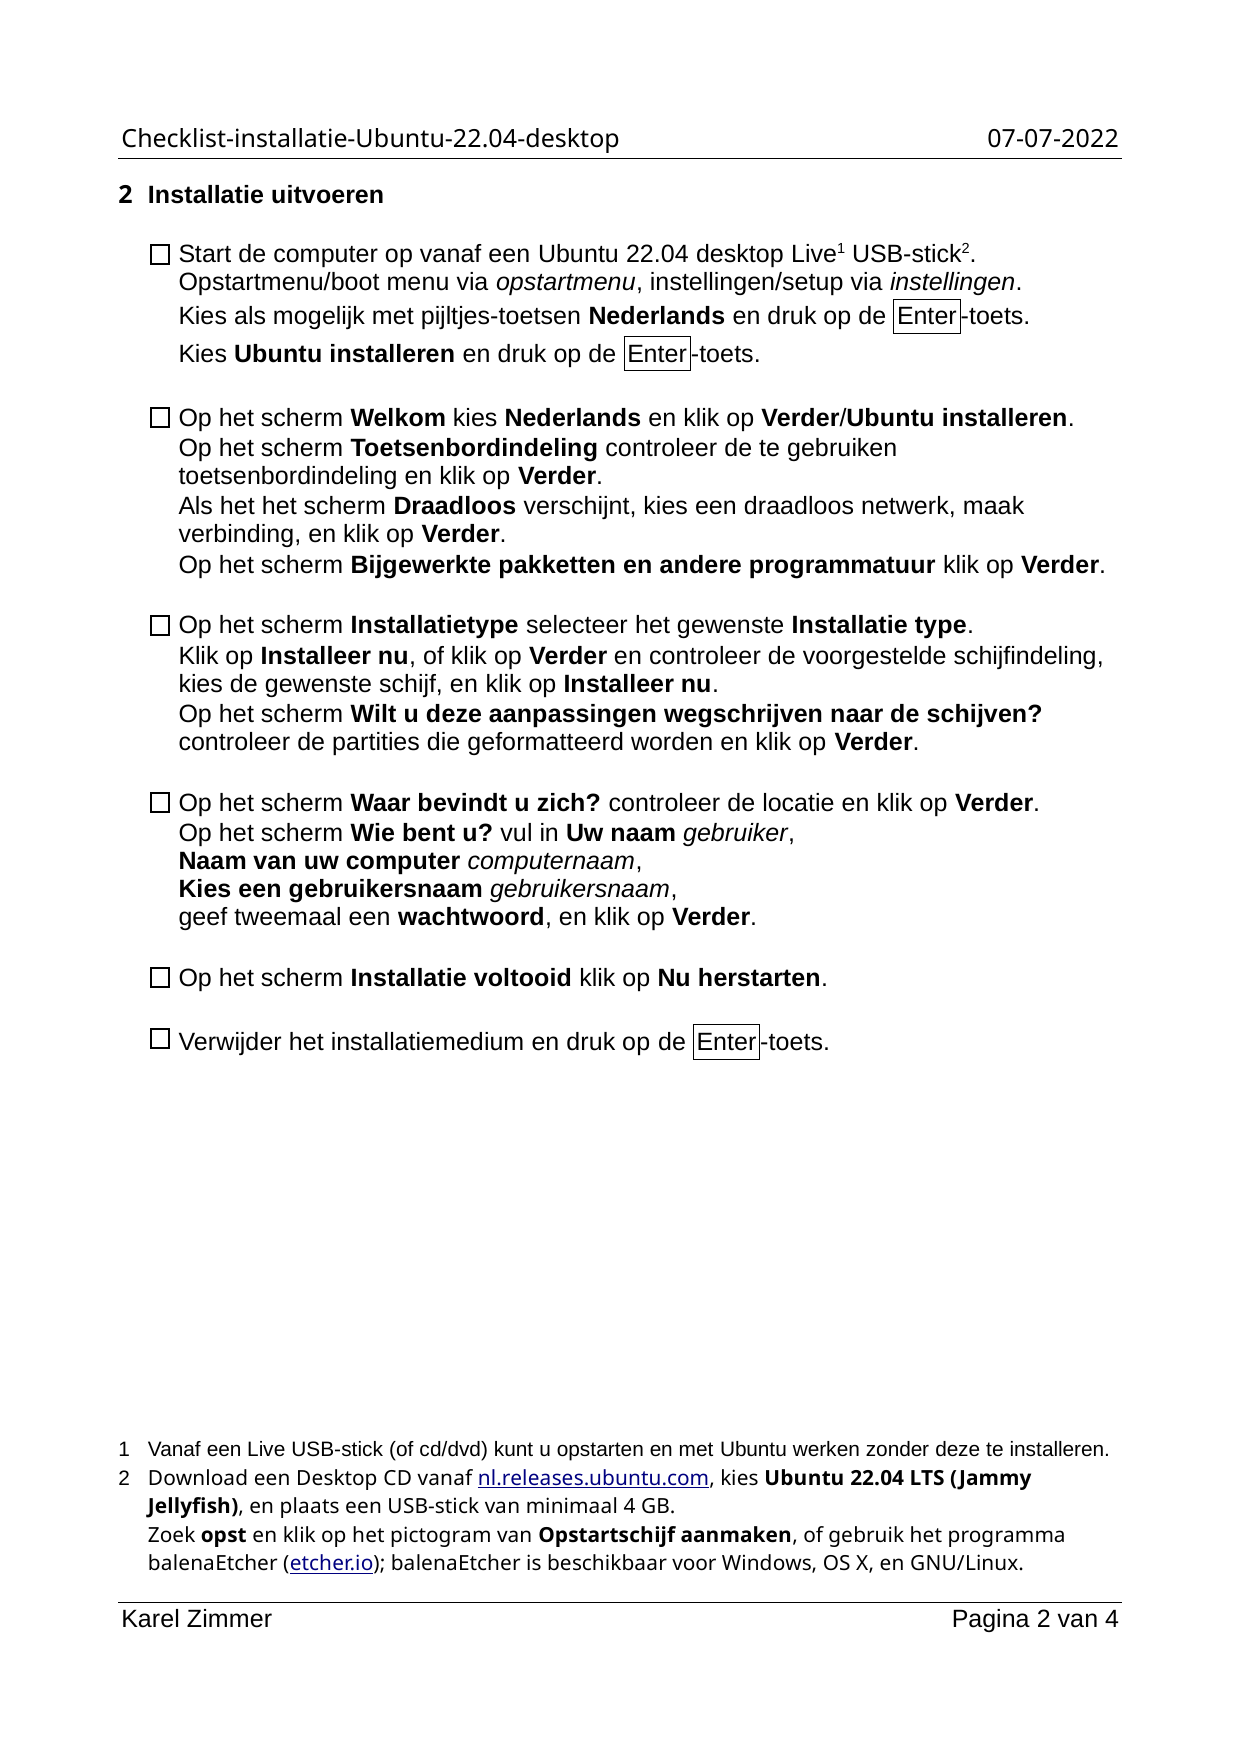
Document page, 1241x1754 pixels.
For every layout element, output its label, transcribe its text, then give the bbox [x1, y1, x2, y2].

table_cell Als het het scherm Draadloos verschijnt, kies een draadloos netwerk, maak verbinding, en klik op Verder. [177, 491, 1121, 549]
table_cell [141, 1023, 177, 1060]
table_cell [141, 932, 177, 962]
table_cell Kies als mogelijk met pijltjes-toetsen Nederlands en druk op de Enter-toets. [177, 298, 1121, 335]
table_cell [141, 788, 177, 818]
list Installatie uitvoeren [118, 177, 1122, 211]
table_cell [141, 550, 177, 580]
table_cell Op het scherm Bijgewerkte pakketten en andere programmatuur klik op Verder. [177, 550, 1121, 580]
table_cell [177, 993, 1121, 1023]
table_cell [141, 963, 177, 993]
table_cell [141, 298, 177, 335]
table_cell [141, 610, 177, 640]
table_cell Kies Ubuntu installeren en druk op de Enter-toets. [177, 335, 1121, 372]
table_cell [141, 372, 177, 402]
table_cell Op het scherm Welkom kies Nederlands en klik op Verder/Ubuntu installeren. [177, 403, 1121, 433]
table_cell [177, 372, 1121, 402]
table_cell [141, 757, 177, 787]
table_cell [141, 993, 177, 1023]
table_header [141, 239, 177, 297]
table_cell [177, 932, 1121, 962]
table_cell Op het scherm Installatietype selecteer het gewenste Installatie type. [177, 610, 1121, 640]
table_cell [141, 403, 177, 433]
table_cell [141, 818, 177, 932]
table_cell Op het scherm Toetsenbordindeling controleer de te gebruiken toetsenbordindeling en klik op Verder. [177, 433, 1121, 491]
table_cell [177, 757, 1121, 787]
table_cell [141, 433, 177, 491]
table_cell Klik op Installeer nu, of klik op Verder en controleer de voorgestelde schijfindeling, kies de gewenste schijf, en klik op Installeer nu. [177, 640, 1121, 699]
table_cell Op het scherm Wilt u deze aanpassingen wegschrijven naar de schijven? controleer de partities die geformatteerd worden en klik op Verder. [177, 699, 1121, 757]
table_cell Op het scherm Installatie voltooid klik op Nu herstarten. [177, 963, 1121, 993]
table_cell [141, 640, 177, 699]
table_cell [141, 699, 177, 757]
table_cell [141, 335, 177, 372]
table_cell Verwijder het installatiemedium en druk op de Enter-toets. [177, 1023, 1121, 1060]
table_cell Op het scherm Wie bent u? vul in Uw naam gebruiker, Naam van uw computer computernaam, Kies een gebruikersnaam gebruikersnaam, geef tweemaal een wachtwoord, en klik op Verder. [177, 818, 1121, 932]
table_header Start de computer op vanaf een Ubuntu 22.04 desktop Live USB-stick. Opstartmenu/boot menu via opstartmenu, instellingen/setup via instellingen. [177, 239, 1121, 297]
table_cell [141, 491, 177, 549]
table_cell Op het scherm Waar bevindt u zich? controleer de locatie en klik op Verder. [177, 788, 1121, 818]
table_cell [141, 580, 177, 610]
table_cell [177, 580, 1121, 610]
